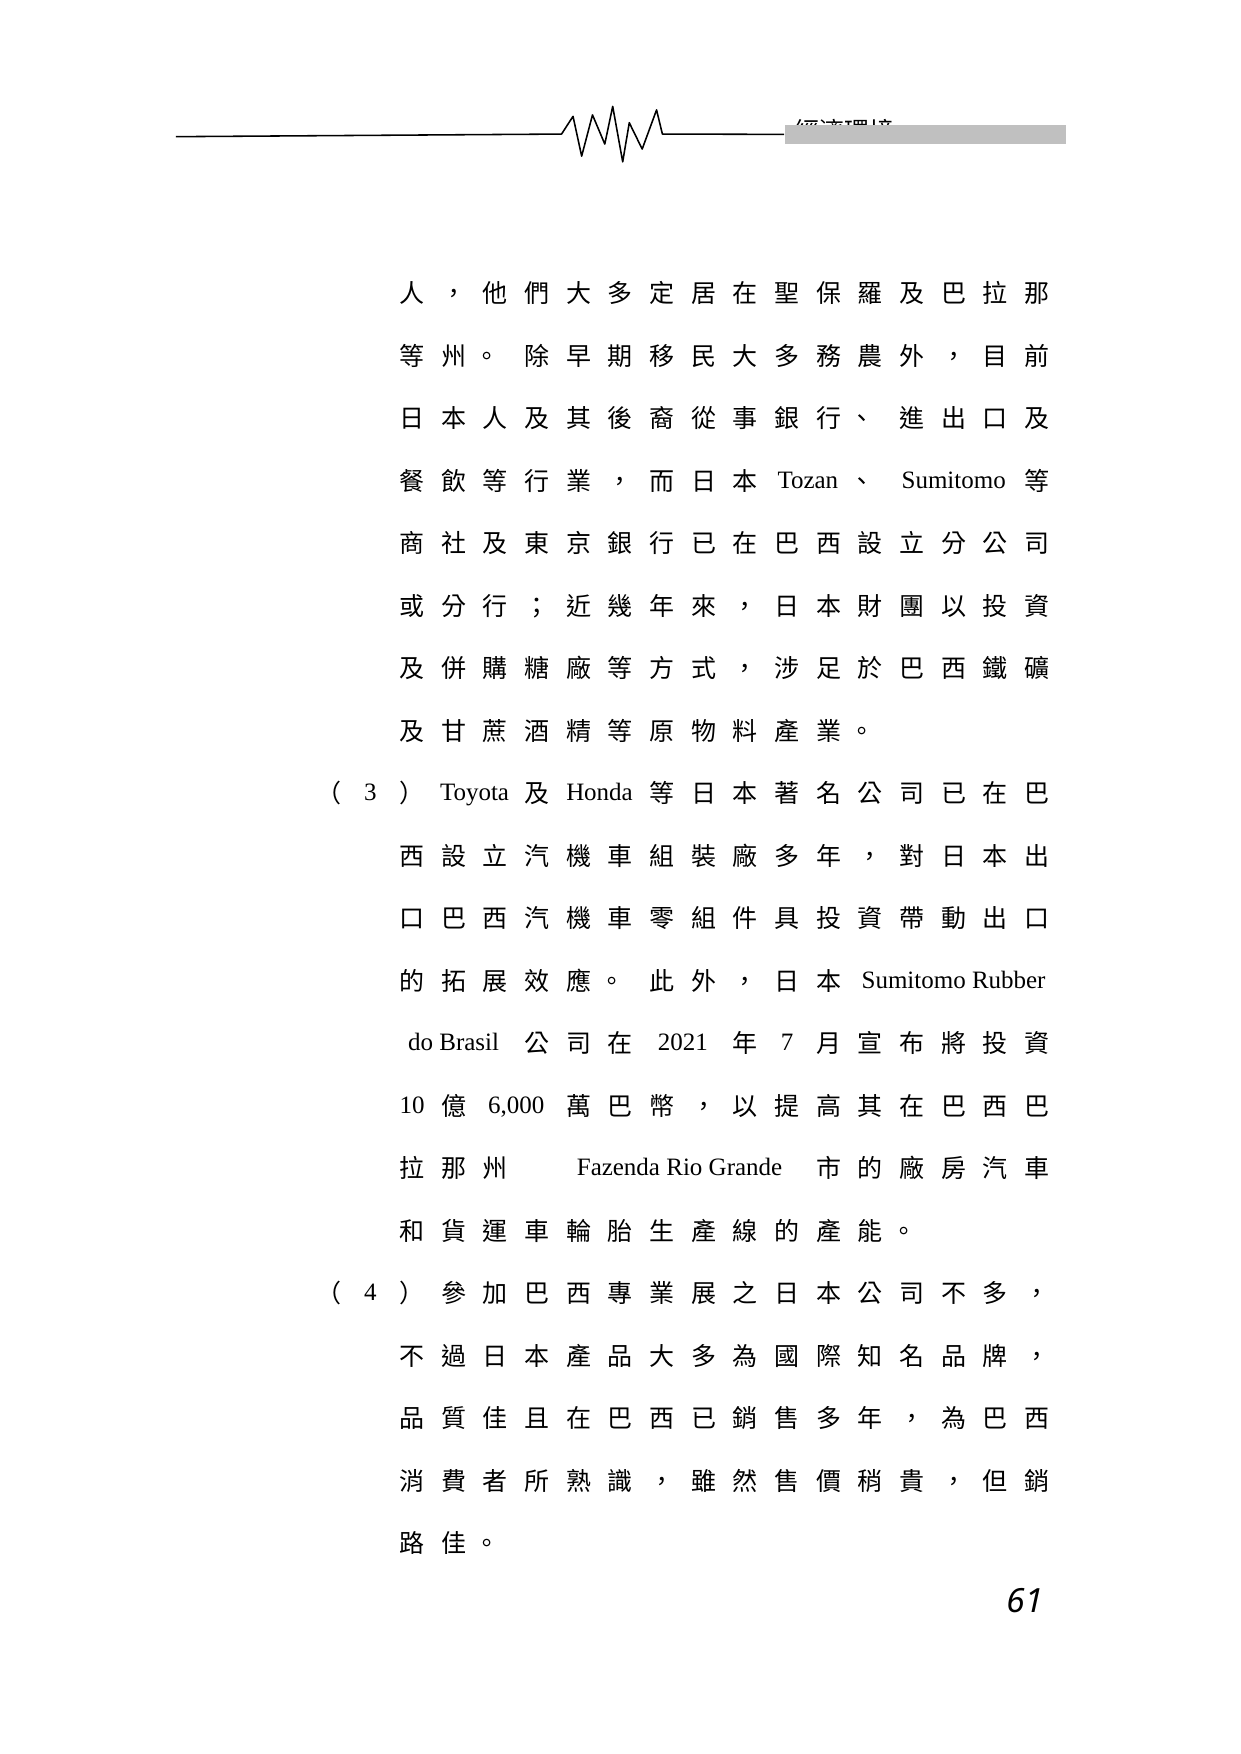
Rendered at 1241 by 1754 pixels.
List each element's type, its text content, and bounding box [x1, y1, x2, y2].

text （3）Toyota及Honda等日本著名公司已在巴西設立汽機車組裝廠多年，對日本出口巴西汽機車零組件具投資帶動出口的拓展效應。此外，日本Sumitomo Rubber do Brasil公司在2021年7月宣布將投資10億6,000萬巴幣，以提高其在巴西巴拉那州 Fazenda Rio Grande 市的廠房汽車和貨運車輪胎生產線的產能。 [306, 750, 1058, 1250]
text 人，他們大多定居在聖保羅及巴拉那等州。除早期移民大多務農外，目前日本人及其後裔從事銀行、進出口及餐飲等行業，而日本Tozan、Sumitomo等商社及東京銀行已在巴西設立分公司或分行；近幾年來，日本財團以投資及併購糖廠等方式，涉足於巴西鐵礦及甘蔗酒精等原物料產業。 [306, 250, 1058, 750]
text （4）參加巴西專業展之日本公司不多，不過日本產品大多為國際知名品牌，品質佳且在巴西已銷售多年，為巴西消費者所熟識，雖然售價稍貴，但銷路佳。 [306, 1250, 1058, 1563]
